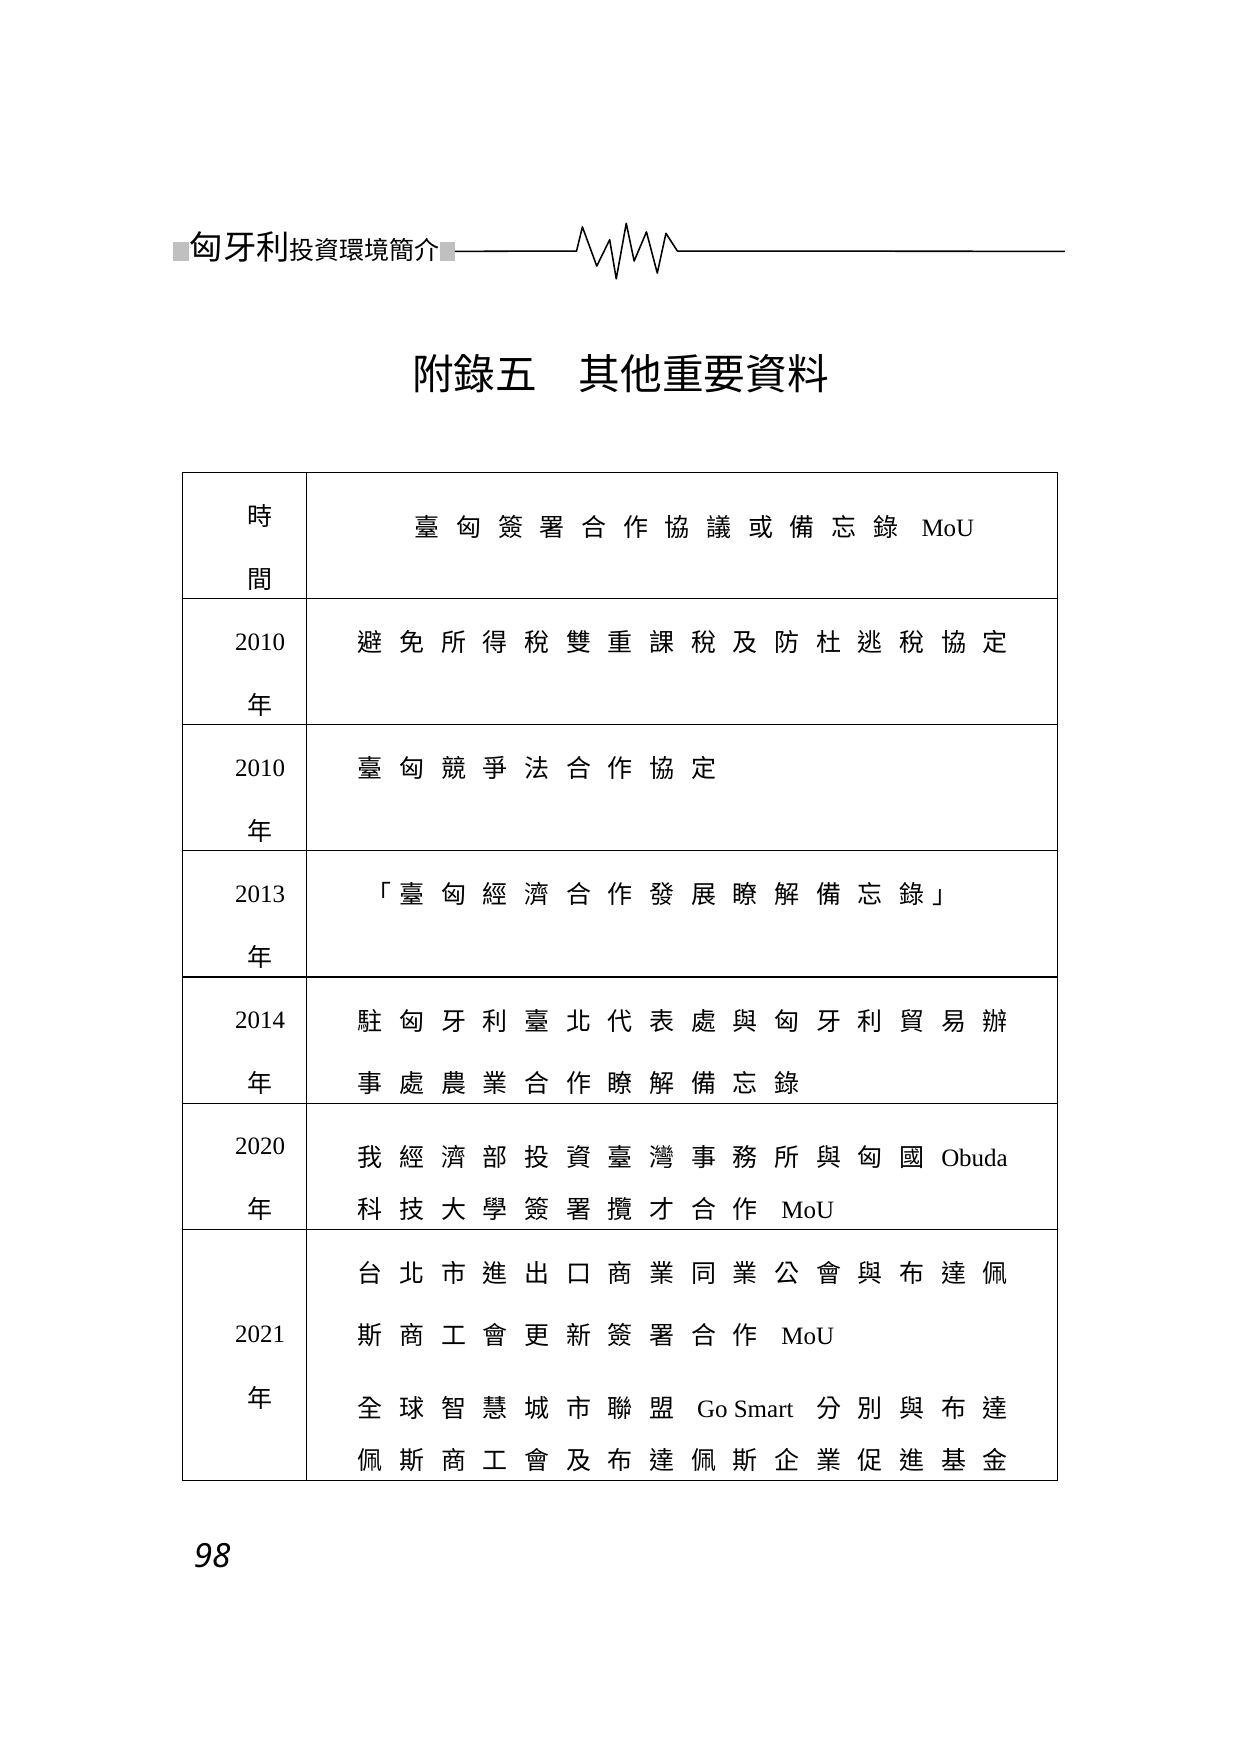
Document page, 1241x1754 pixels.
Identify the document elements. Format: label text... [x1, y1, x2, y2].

table_cell 駐匈牙利臺北代表處與匈牙利貿易辦事處農業合作瞭解備忘錄 [307, 978, 1057, 1102]
table_header 時間 [183, 473, 306, 598]
table_cell 避免所得稅雙重課稅及防杜逃稅協定 [307, 599, 1057, 724]
table_cell 台北市進出口商業同業公會與布達佩斯商工會更新簽署合作MoU 全球智慧城市聯盟Go Smart分別與布達佩斯商工會及布達佩斯企業促進基金 [307, 1230, 1057, 1479]
table_cell 2014年 [183, 978, 306, 1102]
text 附錄五 其他重要資料 [183, 329, 1058, 392]
table_cell 2010年 [183, 599, 306, 724]
table_header 臺匈簽署合作協議或備忘錄MoU [307, 473, 1057, 598]
table_cell 我經濟部投資臺灣事務所與匈國Obuda科技大學簽署攬才合作MoU [307, 1104, 1057, 1228]
table_cell 2010年 [183, 725, 306, 850]
table_cell 2020年 [183, 1104, 306, 1228]
table_cell 2013年 [183, 851, 306, 976]
table_cell 「臺匈經濟合作發展瞭解備忘錄」 [307, 851, 1057, 976]
table_cell 2021年 [183, 1230, 306, 1479]
table_cell 臺匈競爭法合作協定 [307, 725, 1057, 850]
